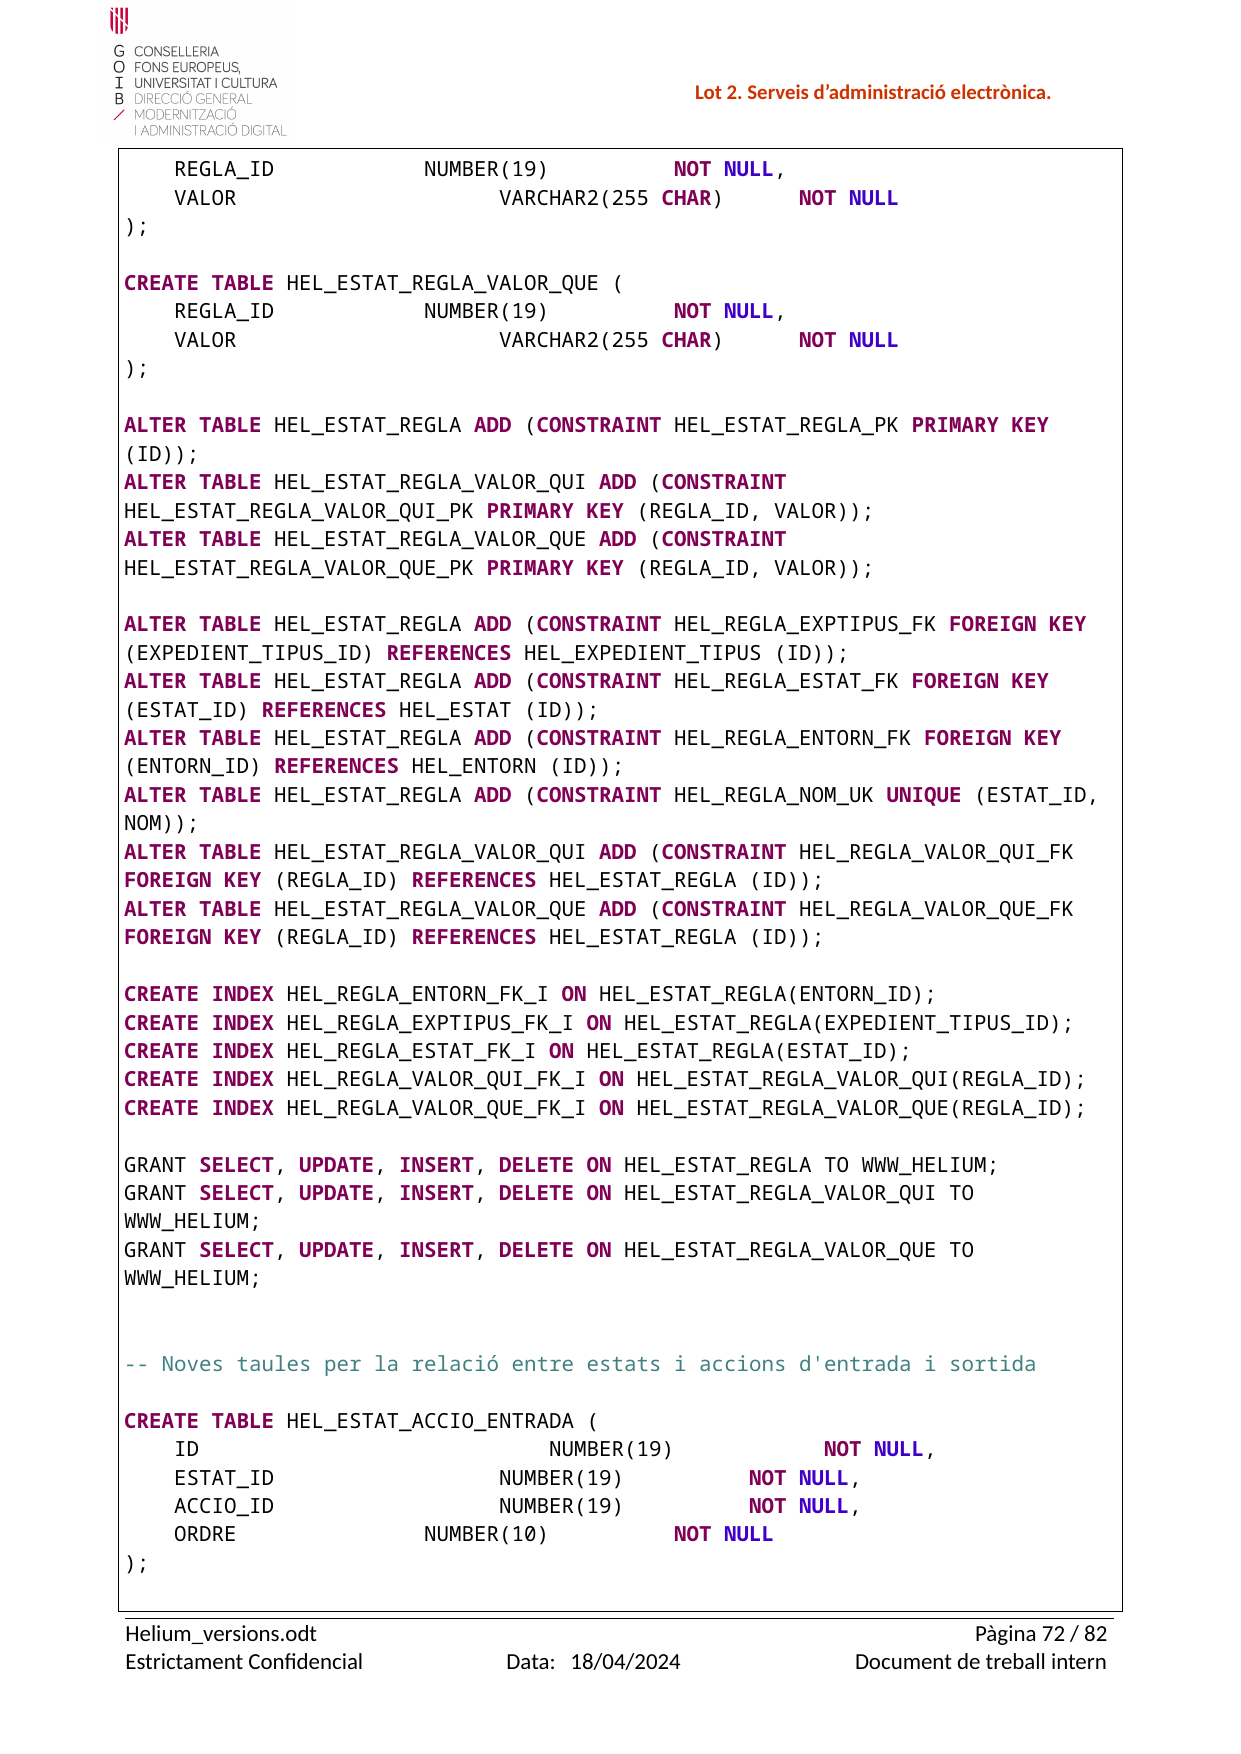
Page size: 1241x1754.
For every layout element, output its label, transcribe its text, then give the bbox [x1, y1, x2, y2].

picture [100, 0, 297, 144]
table_header REGLA_ID NUMBER(19) NOT NULL, VALOR VARCHAR2(255 CHAR) NOT NULL ); CREATE TABLE HEL_ESTAT_REGLA_VALOR_QUE ( REGLA_ID NUMBER(19) NOT NULL, VALOR VARCHAR2(255 CHAR) NOT NULL ); ALTER TABLE HEL_ESTAT_REGLA ADD (CONSTRAINT HEL_ESTAT_REGLA_PK PRIMARY KEY (ID)); ALTER TABLE HEL_ESTAT_REGLA_VALOR_QUI ADD (CONSTRAINT HEL_ESTAT_REGLA_VALOR_QUI_PK PRIMARY KEY (REGLA_ID, VALOR)); ALTER TABLE HEL_ESTAT_REGLA_VALOR_QUE ADD (CONSTRAINT HEL_ESTAT_REGLA_VALOR_QUE_PK PRIMARY KEY (REGLA_ID, VALOR)); ALTER TABLE HEL_ESTAT_REGLA ADD (CONSTRAINT HEL_REGLA_EXPTIPUS_FK FOREIGN KEY (EXPEDIENT_TIPUS_ID) REFERENCES HEL_EXPEDIENT_TIPUS (ID)); ALTER TABLE HEL_ESTAT_REGLA ADD (CONSTRAINT HEL_REGLA_ESTAT_FK FOREIGN KEY (ESTAT_ID) REFERENCES HEL_ESTAT (ID)); ALTER TABLE HEL_ESTAT_REGLA ADD (CONSTRAINT HEL_REGLA_ENTORN_FK FOREIGN KEY (ENTORN_ID) REFERENCES HEL_ENTORN (ID)); ALTER TABLE HEL_ESTAT_REGLA ADD (CONSTRAINT HEL_REGLA_NOM_UK UNIQUE (ESTAT_ID, NOM)); ALTER TABLE HEL_ESTAT_REGLA_VALOR_QUI ADD (CONSTRAINT HEL_REGLA_VALOR_QUI_FK FOREIGN KEY (REGLA_ID) REFERENCES HEL_ESTAT_REGLA (ID)); ALTER TABLE HEL_ESTAT_REGLA_VALOR_QUE ADD (CONSTRAINT HEL_REGLA_VALOR_QUE_FK FOREIGN KEY (REGLA_ID) REFERENCES HEL_ESTAT_REGLA (ID)); CREATE INDEX HEL_REGLA_ENTORN_FK_I ON HEL_ESTAT_REGLA(ENTORN_ID); CREATE INDEX HEL_REGLA_EXPTIPUS_FK_I ON HEL_ESTAT_REGLA(EXPEDIENT_TIPUS_ID); CREATE INDEX HEL_REGLA_ESTAT_FK_I ON HEL_ESTAT_REGLA(ESTAT_ID); CREATE INDEX HEL_REGLA_VALOR_QUI_FK_I ON HEL_ESTAT_REGLA_VALOR_QUI(REGLA_ID); CREATE INDEX HEL_REGLA_VALOR_QUE_FK_I ON HEL_ESTAT_REGLA_VALOR_QUE(REGLA_ID); GRANT SELECT, UPDATE, INSERT, DELETE ON HEL_ESTAT_REGLA TO WWW_HELIUM; GRANT SELECT, UPDATE, INSERT, DELETE ON HEL_ESTAT_REGLA_VALOR_QUI TO WWW_HELIUM; GRANT SELECT, UPDATE, INSERT, DELETE ON HEL_ESTAT_REGLA_VALOR_QUE TO WWW_HELIUM; -- Noves taules per la relació entre estats i accions d'entrada i sortida CREATE TABLE HEL_ESTAT_ACCIO_ENTRADA ( ID NUMBER(19) NOT NULL, ESTAT_ID NUMBER(19) NOT NULL, ACCIO_ID NUMBER(19) NOT NULL, ORDRE NUMBER(10) NOT NULL ); [119, 149, 1122, 1611]
